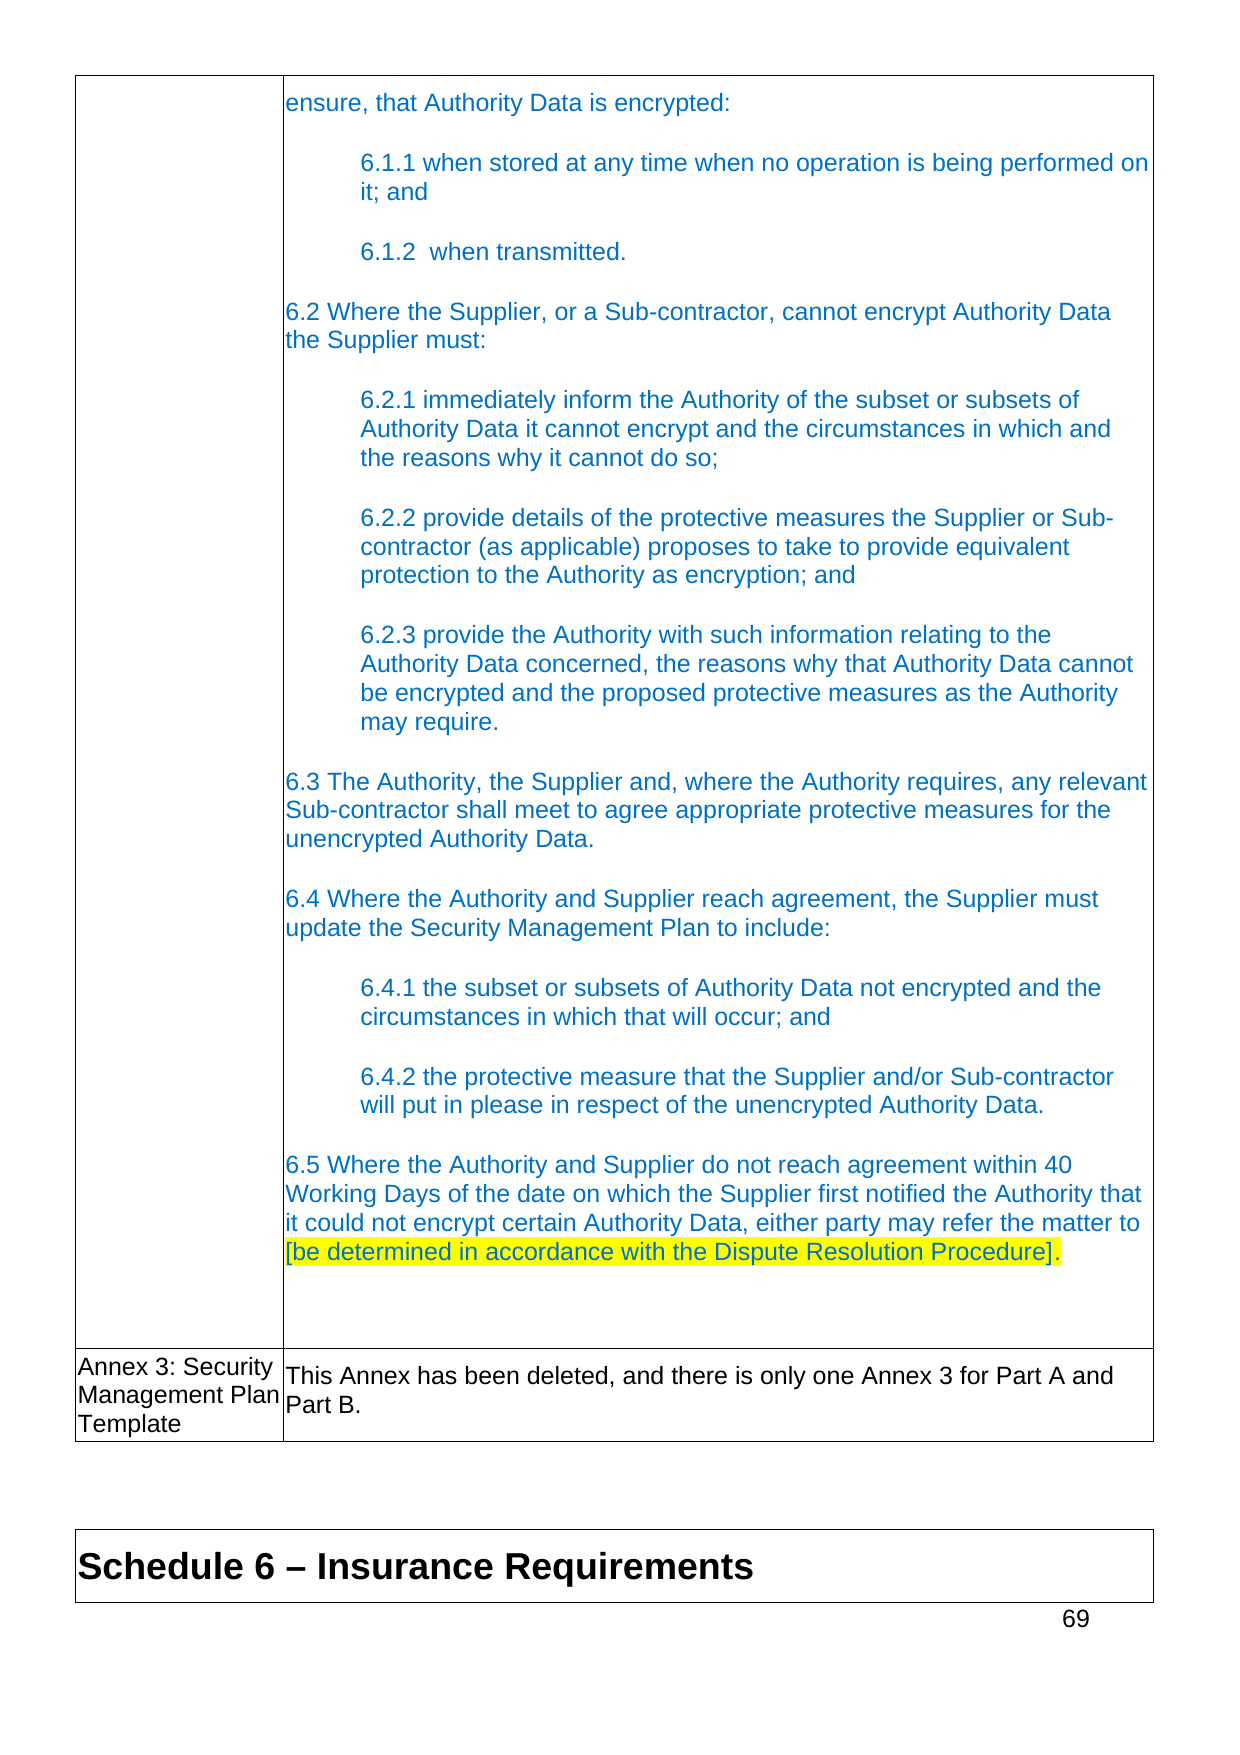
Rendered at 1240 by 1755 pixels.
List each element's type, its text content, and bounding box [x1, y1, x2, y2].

table_cell ensure, that Authority Data is encrypted: 6.1.1 when stored at any time when no operation is being performed on it; and 6.1.2 when transmitted. 6.2 Where the Supplier, or a Sub-contractor, cannot encrypt Authority Data the Supplier must: 6.2.1 immediately inform the Authority of the subset or subsets of Authority Data it cannot encrypt and the circumstances in which and the reasons why it cannot do so; 6.2.2 provide details of the protective measures the Supplier or Sub-contractor (as applicable) proposes to take to provide equivalent protection to the Authority as encryption; and 6.2.3 provide the Authority with such information relating to the Authority Data concerned, the reasons why that Authority Data cannot be encrypted and the proposed protective measures as the Authority may require. 6.3 The Authority, the Supplier and, where the Authority requires, any relevant Sub-contractor shall meet to agree appropriate protective measures for the unencrypted Authority Data. 6.4 Where the Authority and Supplier reach agreement, the Supplier must update the Security Management Plan to include: 6.4.1 the subset or subsets of Authority Data not encrypted and the circumstances in which that will occur; and 6.4.2 the protective measure that the Supplier and/or Sub-contractor will put in please in respect of the unencrypted Authority Data. 6.5 Where the Authority and Supplier do not reach agreement within 40 Working Days of the date on which the Supplier first notified the Authority that it could not encrypt certain Authority Data, either party may refer the matter to [be determined in accordance with the Dispute Resolution Procedure]. [284, 76, 1153, 1348]
table_cell This Annex has been deleted, and there is only one Annex 3 for Part A and Part B. [284, 1349, 1153, 1441]
table_cell Annex 3: Security Management Plan Template [76, 1349, 283, 1441]
table_header Schedule 6 – Insurance Requirements [76, 1530, 1153, 1602]
table_cell [76, 76, 283, 1348]
